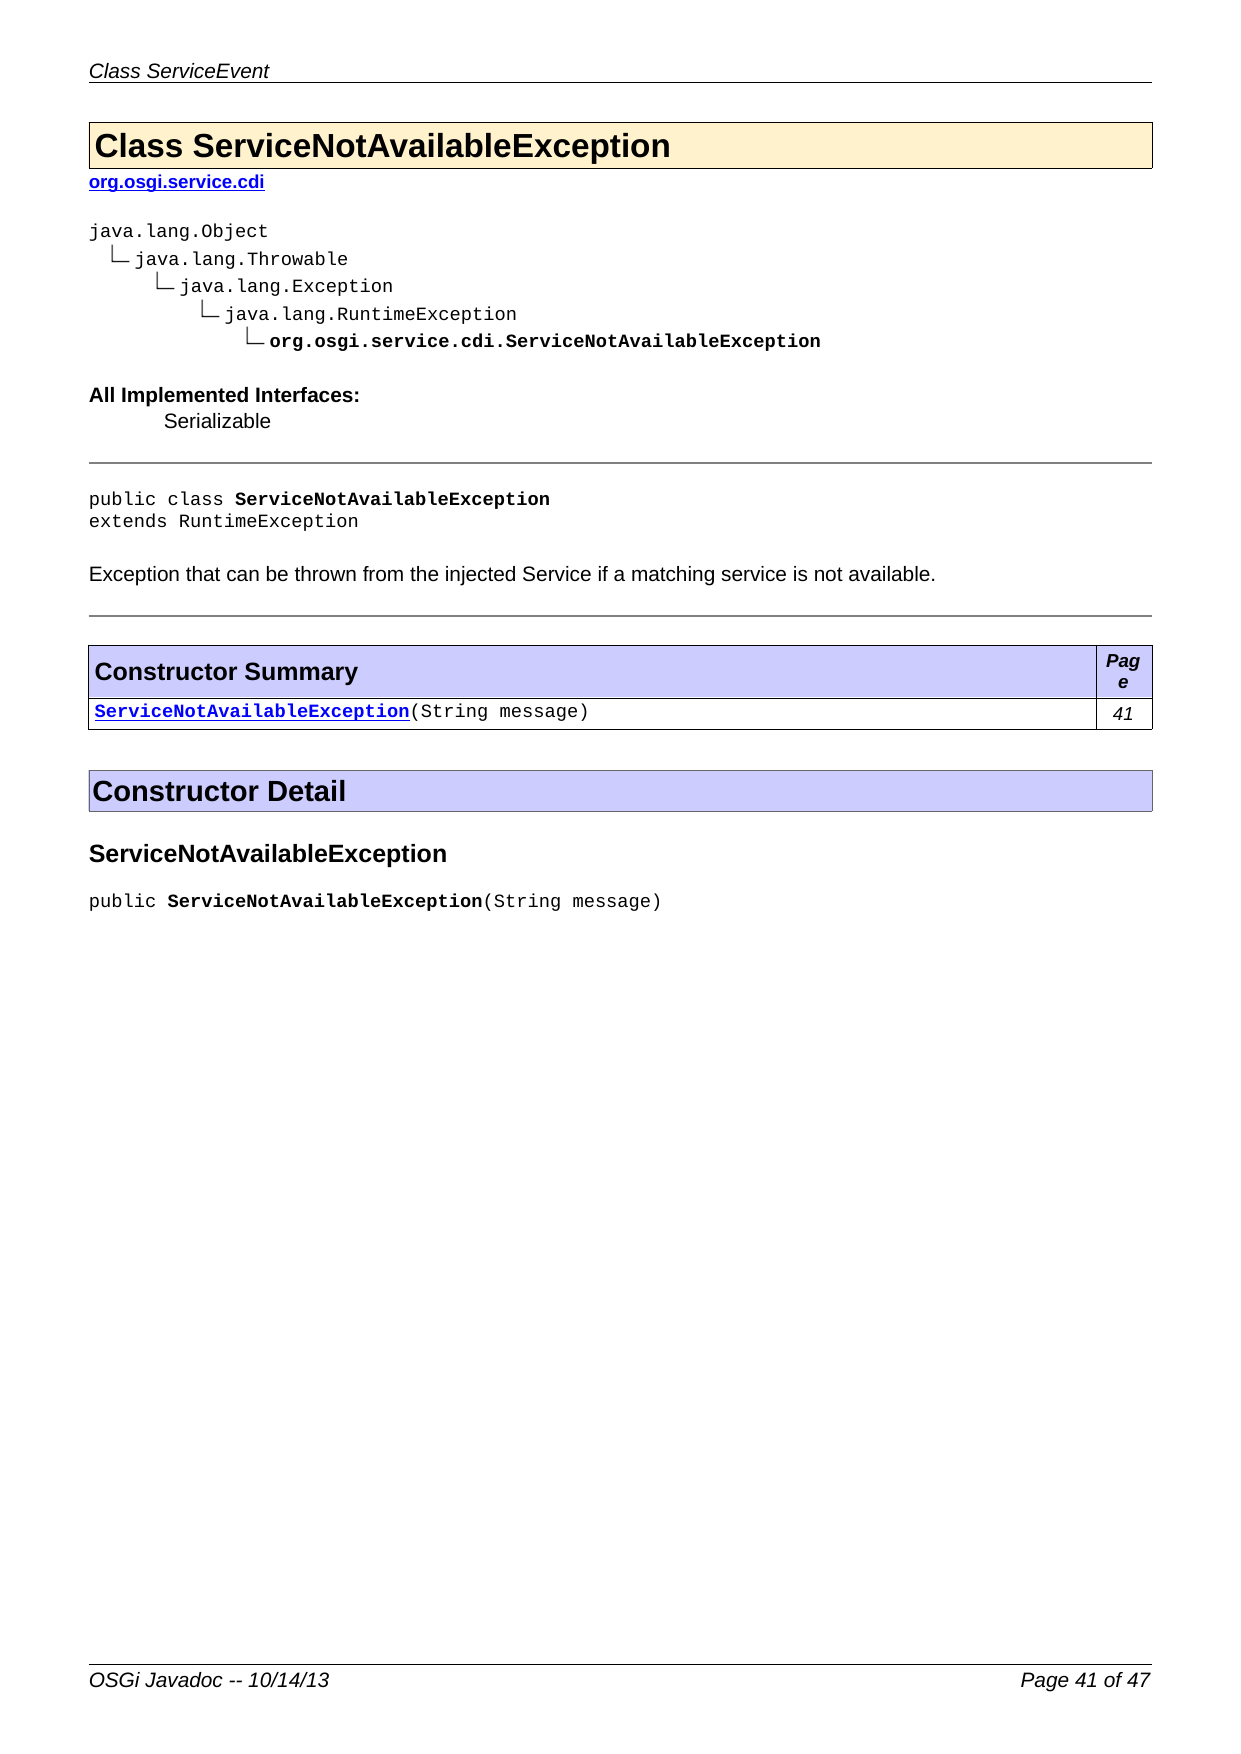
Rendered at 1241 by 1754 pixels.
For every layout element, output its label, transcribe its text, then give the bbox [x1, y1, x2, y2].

subtitle All Implemented Interfaces: [88, 382, 1152, 406]
text java.lang.Object [88, 222, 1152, 243]
subtitle Constructor Detail [90, 771, 1152, 811]
table_cell ServiceNotAvailableException(String message) [89, 699, 1096, 729]
text Exception that can be thrown from the injected Service if a matching service is not available. [88, 562, 1152, 586]
text java.lang.Exception [88, 271, 1152, 298]
text org.osgi.service.cdi.ServiceNotAvailableException [88, 326, 1152, 353]
table_header Constructor Summary [89, 646, 1096, 697]
table_header Page [1097, 646, 1152, 697]
text public class ServiceNotAvailableException [88, 490, 1152, 511]
text Serializable [163, 409, 1152, 433]
text java.lang.Throwable [88, 243, 1152, 271]
text extends RuntimeException [88, 511, 1152, 533]
table_cell [1097, 699, 1152, 729]
text public ServiceNotAvailableException(String message) [88, 892, 1152, 913]
picture [246, 325, 270, 348]
text java.lang.RuntimeException [88, 298, 1152, 326]
picture [111, 243, 135, 266]
subtitle ServiceNotAvailableException [88, 839, 1152, 868]
picture [201, 298, 225, 321]
text org.osgi.service.cdi [88, 171, 1152, 193]
picture [156, 270, 180, 293]
subtitle Class ServiceNotAvailableException [90, 123, 1152, 168]
